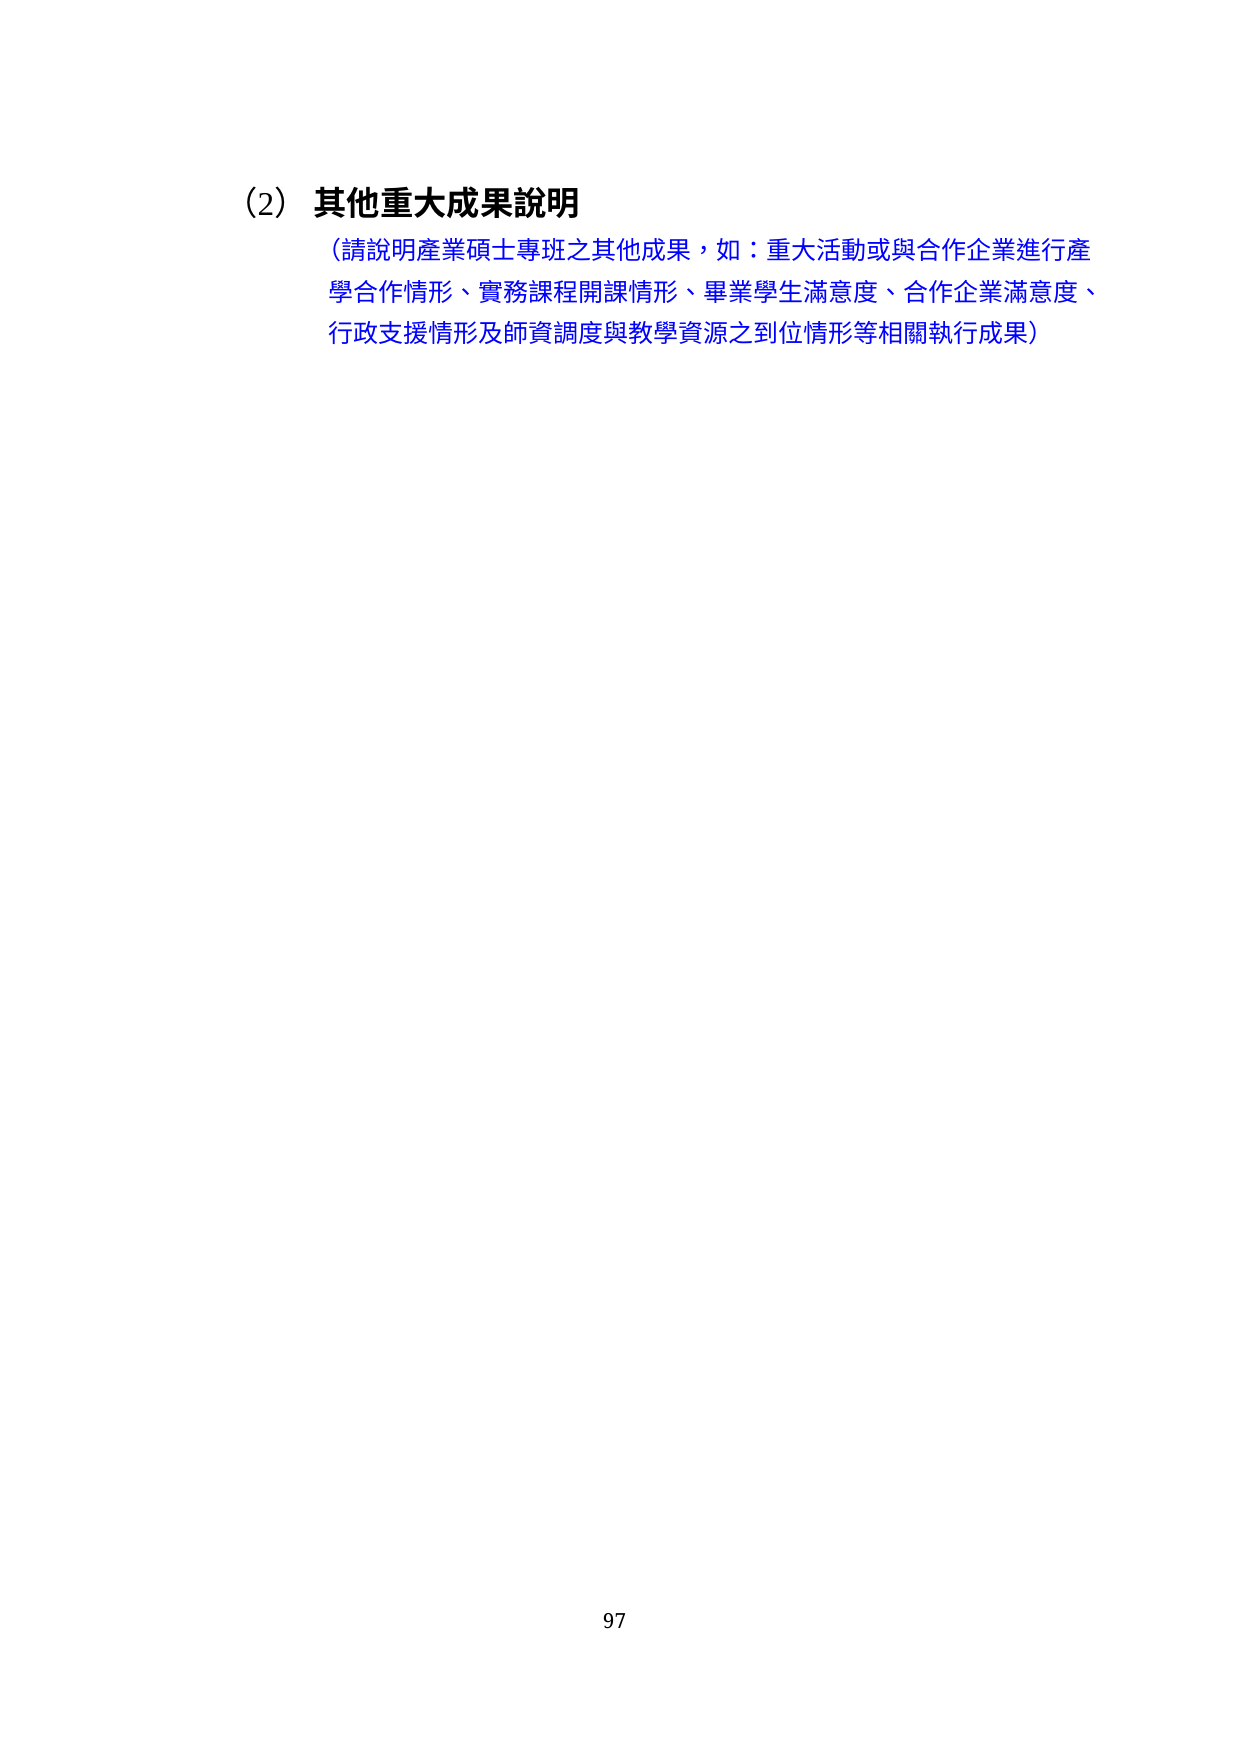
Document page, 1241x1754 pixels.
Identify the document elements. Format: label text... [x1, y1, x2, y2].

text 行政支援情形及師資調度與教學資源之到位情形等相關執行成果） [316, 313, 1104, 350]
list 其他重大成果說明 [224, 177, 1104, 225]
text （請說明產業碩士專班之其他成果，如：重大活動或與合作企業進行產 [316, 231, 1104, 267]
text 學合作情形、實務課程開課情形、畢業學生滿意度、合作企業滿意度、 [316, 272, 1104, 308]
